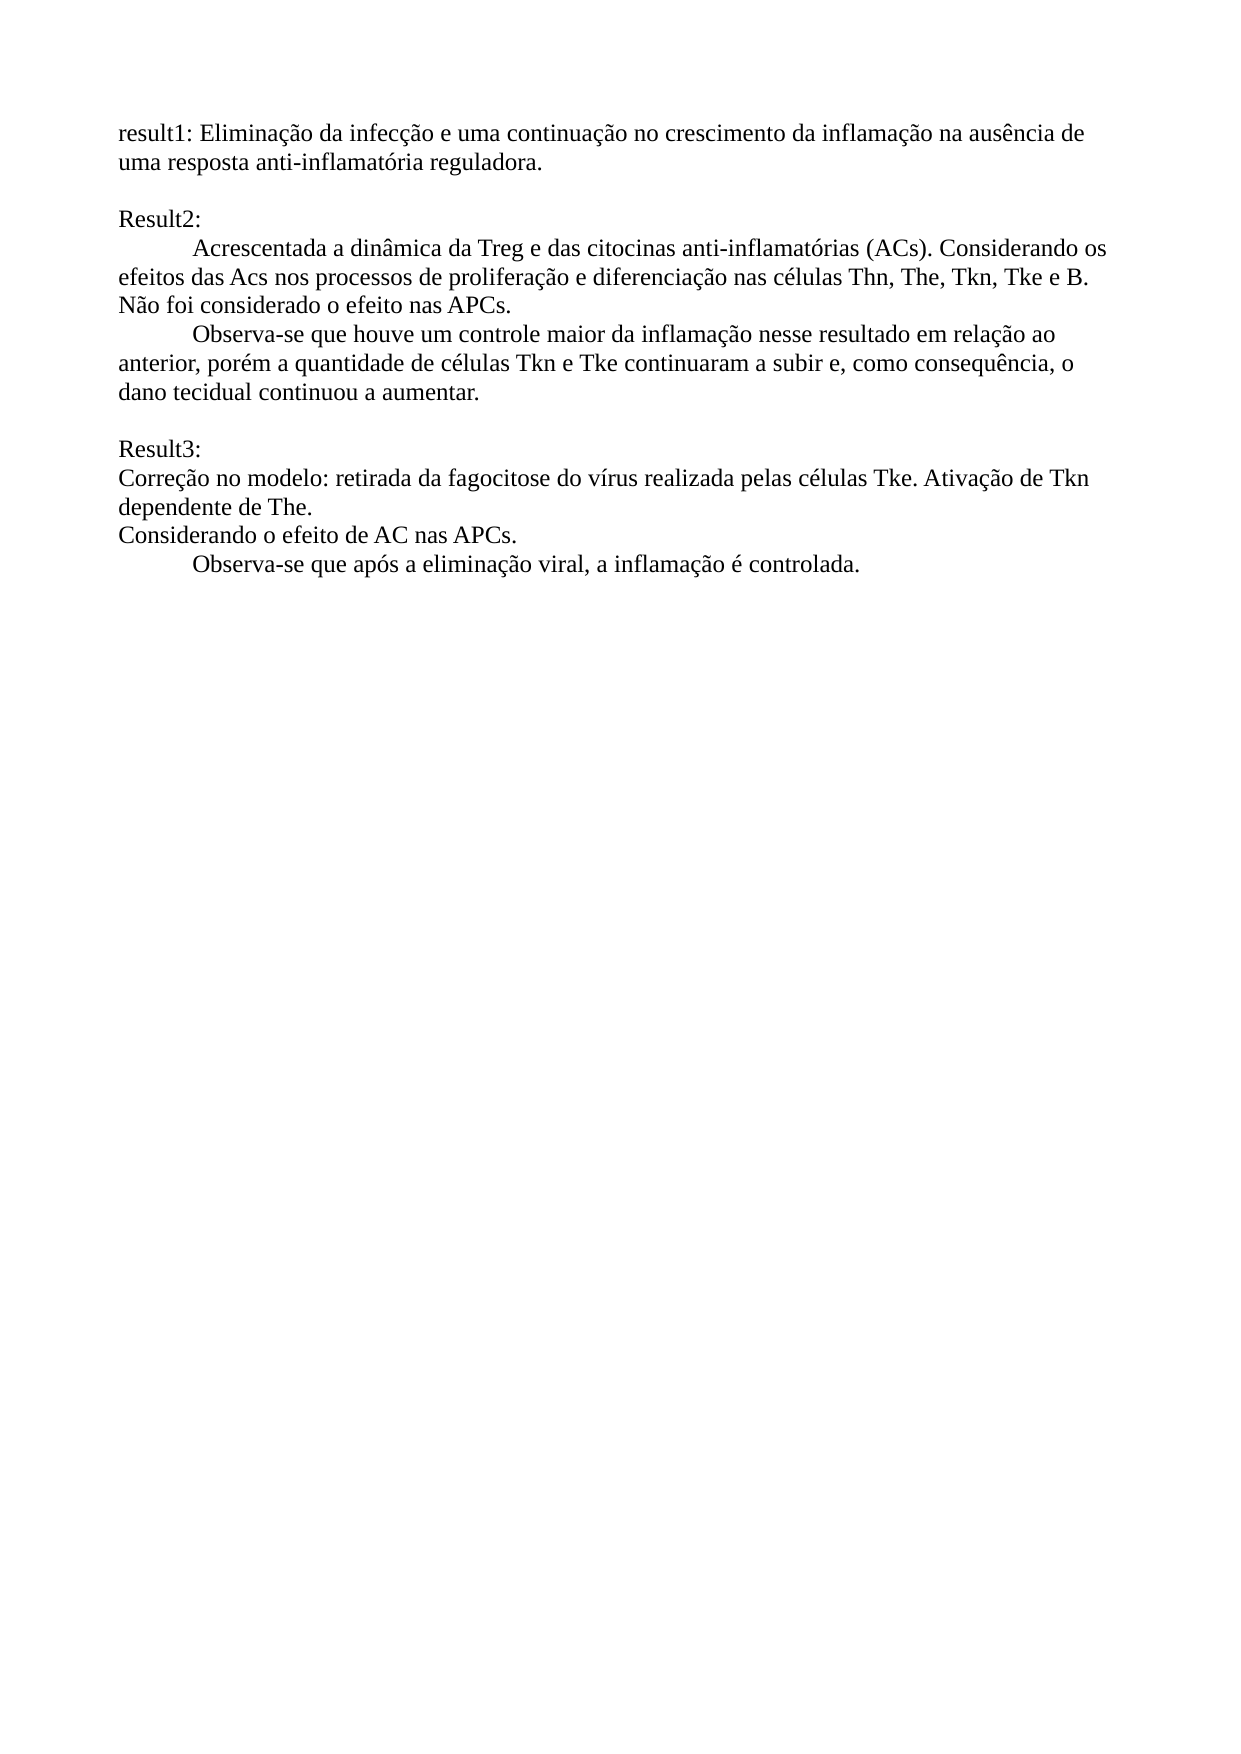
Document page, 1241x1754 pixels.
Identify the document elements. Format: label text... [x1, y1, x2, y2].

text Considerando o efeito de AC nas APCs. [118, 521, 1122, 549]
text Result3: [118, 434, 1122, 463]
text Acrescentada a dinâmica da Treg e das citocinas anti-inflamatórias (ACs). Considerando os efeitos das Acs nos processos de proliferação e diferenciação nas células Thn, The, Tkn, Tke e B. Não foi considerado o efeito nas APCs. [118, 233, 1122, 319]
text result1: Eliminação da infecção e uma continuação no crescimento da inflamação na ausência de uma resposta anti-inflamatória reguladora. [118, 118, 1122, 176]
text Result2: [118, 204, 1122, 233]
text Correção no modelo: retirada da fagocitose do vírus realizada pelas células Tke. Ativação de Tkn dependente de The. [118, 463, 1122, 521]
text Observa-se que houve um controle maior da inflamação nesse resultado em relação ao anterior, porém a quantidade de células Tkn e Tke continuaram a subir e, como consequência, o dano tecidual continuou a aumentar. [118, 319, 1122, 406]
text Observa-se que após a eliminação viral, a inflamação é controlada. [118, 549, 1122, 578]
